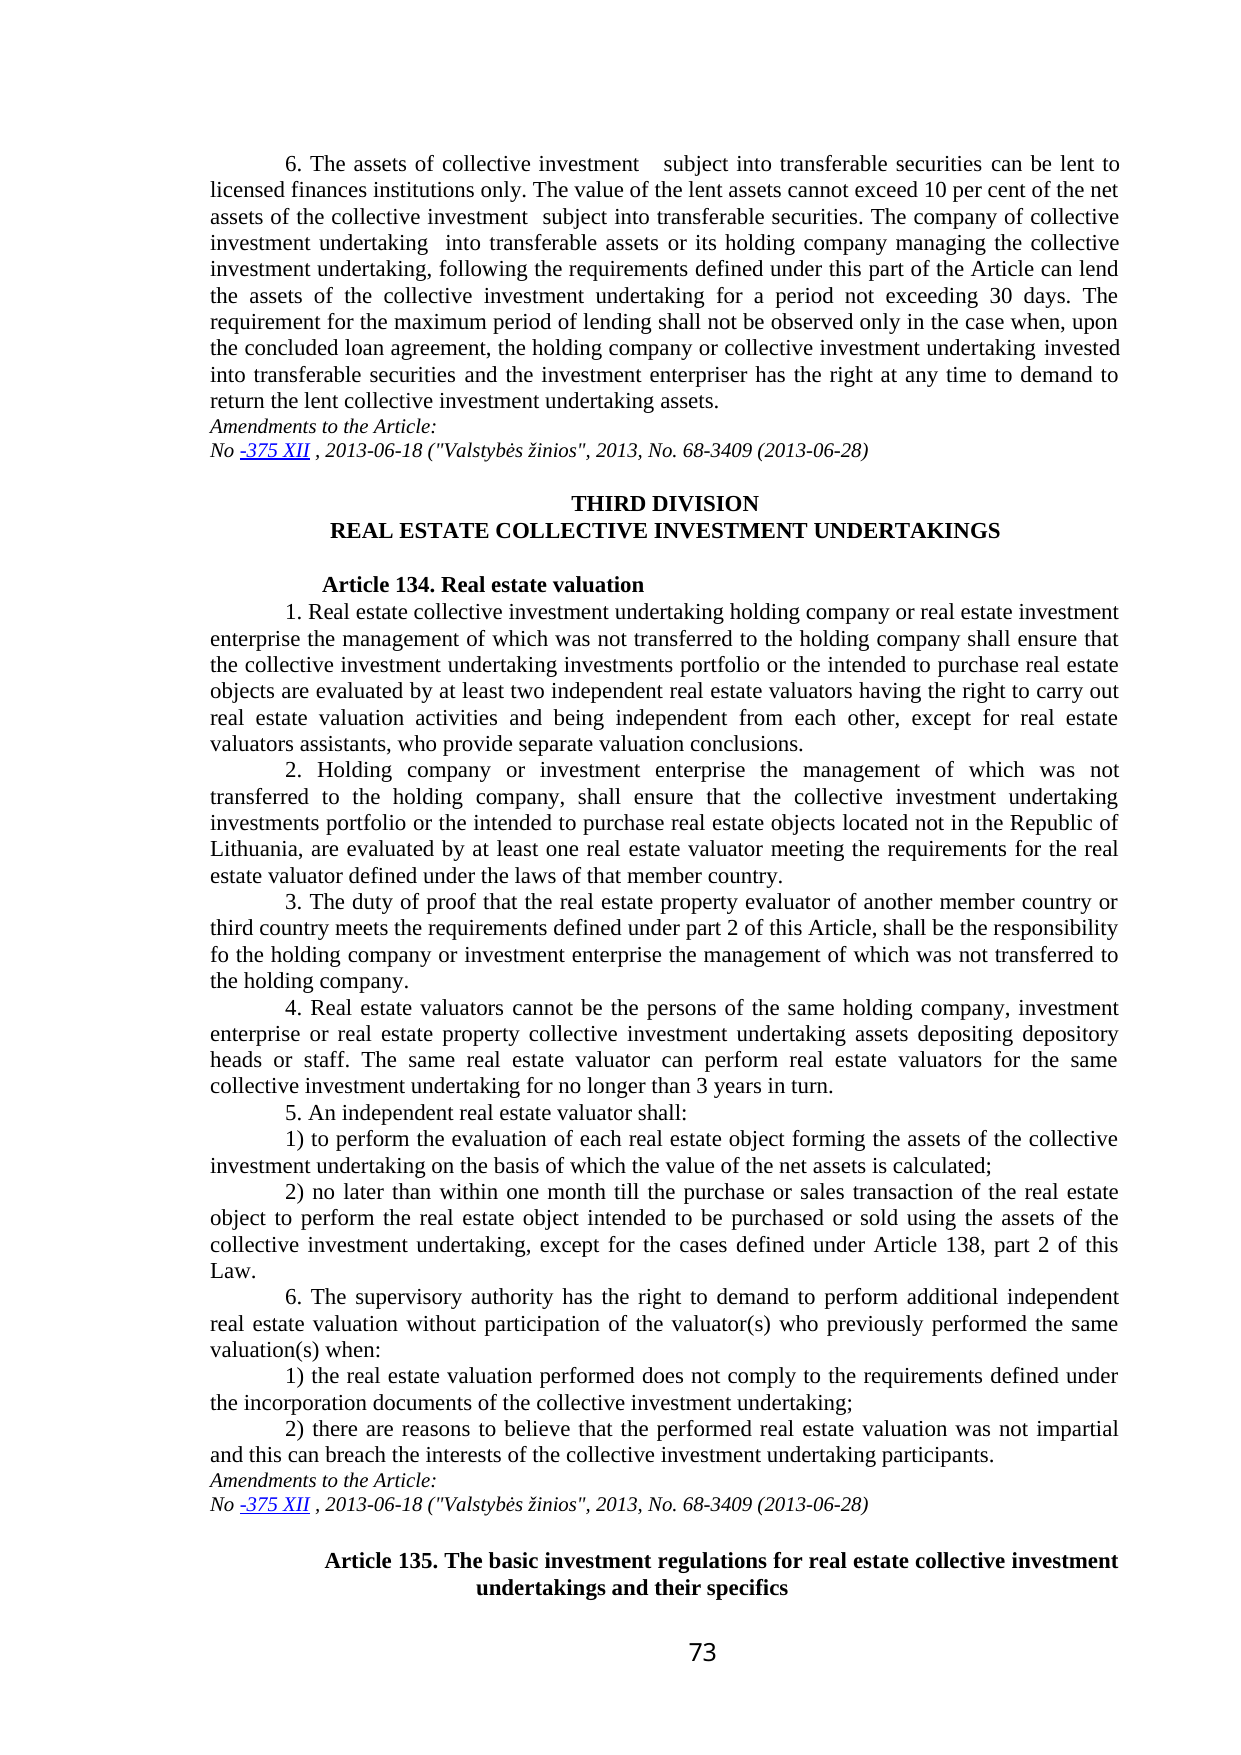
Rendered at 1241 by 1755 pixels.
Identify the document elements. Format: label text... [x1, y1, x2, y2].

text No -375 XII , 2013-06-18 ("Valstybės žinios", 2013, No. 68-3409 (2013-06-28) [210, 438, 1120, 462]
text 6. The supervisory authority has the right to demand to perform additional independent real estate valuation without participation of the valuator(s) who previously performed the same valuation(s) when: [210, 1283, 1120, 1362]
text Article 135. The basic investment regulations for real estate collective investment undertakings and their specifics [284, 1545, 1120, 1600]
text 2) no later than within one month till the purchase or sales transaction of the real estate object to perform the real estate object intended to be purchased or sold using the assets of the collective investment undertaking, except for the cases defined under Article 138, part 2 of this Law. [210, 1178, 1120, 1283]
text 1) to perform the evaluation of each real estate object forming the assets of the collective investment undertaking on the basis of which the value of the net assets is calculated; [210, 1125, 1120, 1178]
text Article 134. Real estate valuation [210, 569, 1120, 598]
text Amendments to the Article: [210, 413, 1120, 438]
text No -375 XII , 2013-06-18 ("Valstybės žinios", 2013, No. 68-3409 (2013-06-28) [210, 1492, 1120, 1516]
text 4. Real estate valuators cannot be the persons of the same holding company, investment enterprise or real estate property collective investment undertaking assets depositing depository heads or staff. The same real estate valuator can perform real estate valuators for the same collective investment undertaking for no longer than 3 years in turn. [210, 993, 1120, 1099]
text 1) the real estate valuation performed does not comply to the requirements defined under the incorporation documents of the collective investment undertaking; [210, 1362, 1120, 1415]
text Real estate collective investment undertakings [210, 517, 1120, 543]
text 2) there are reasons to believe that the performed real estate valuation was not impartial and this can breach the interests of the collective investment undertaking participants. [210, 1415, 1120, 1468]
text 5. An independent real estate valuator shall: [210, 1099, 1120, 1125]
text 6. The assets of collective investment subject into transferable securities can be lent to licensed finances institutions only. The value of the lent assets cannot exceed 10 per cent of the net assets of the collective investment subject into transferable securities. The company of collective investment undertaking into transferable assets or its holding company managing the collective investment undertaking, following the requirements defined under this part of the Article can lend the assets of the collective investment undertaking for a period not exceeding 30 days. The requirement for the maximum period of lending shall not be observed only in the case when, upon the concluded loan agreement, the holding company or collective investment undertaking invested into transferable securities and the investment enterpriser has the right at any time to demand to return the lent collective investment undertaking assets. [210, 150, 1120, 413]
text 1. Real estate collective investment undertaking holding company or real estate investment enterprise the management of which was not transferred to the holding company shall ensure that the collective investment undertaking investments portfolio or the intended to purchase real estate objects are evaluated by at least two independent real estate valuators having the right to carry out real estate valuation activities and being independent from each other, except for real estate valuators assistants, who provide separate valuation conclusions. [210, 598, 1120, 756]
text 2. Holding company or investment enterprise the management of which was not transferred to the holding company, shall ensure that the collective investment undertaking investments portfolio or the intended to purchase real estate objects located not in the Republic of Lithuania, are evaluated by at least one real estate valuator meeting the requirements for the real estate valuator defined under the laws of that member country. [210, 756, 1120, 888]
text third DIVISION [210, 490, 1120, 517]
text Amendments to the Article: [210, 1468, 1120, 1492]
text 3. The duty of proof that the real estate property evaluator of another member country or third country meets the requirements defined under part 2 of this Article, shall be the responsibility fo the holding company or investment enterprise the management of which was not transferred to the holding company. [210, 888, 1120, 993]
